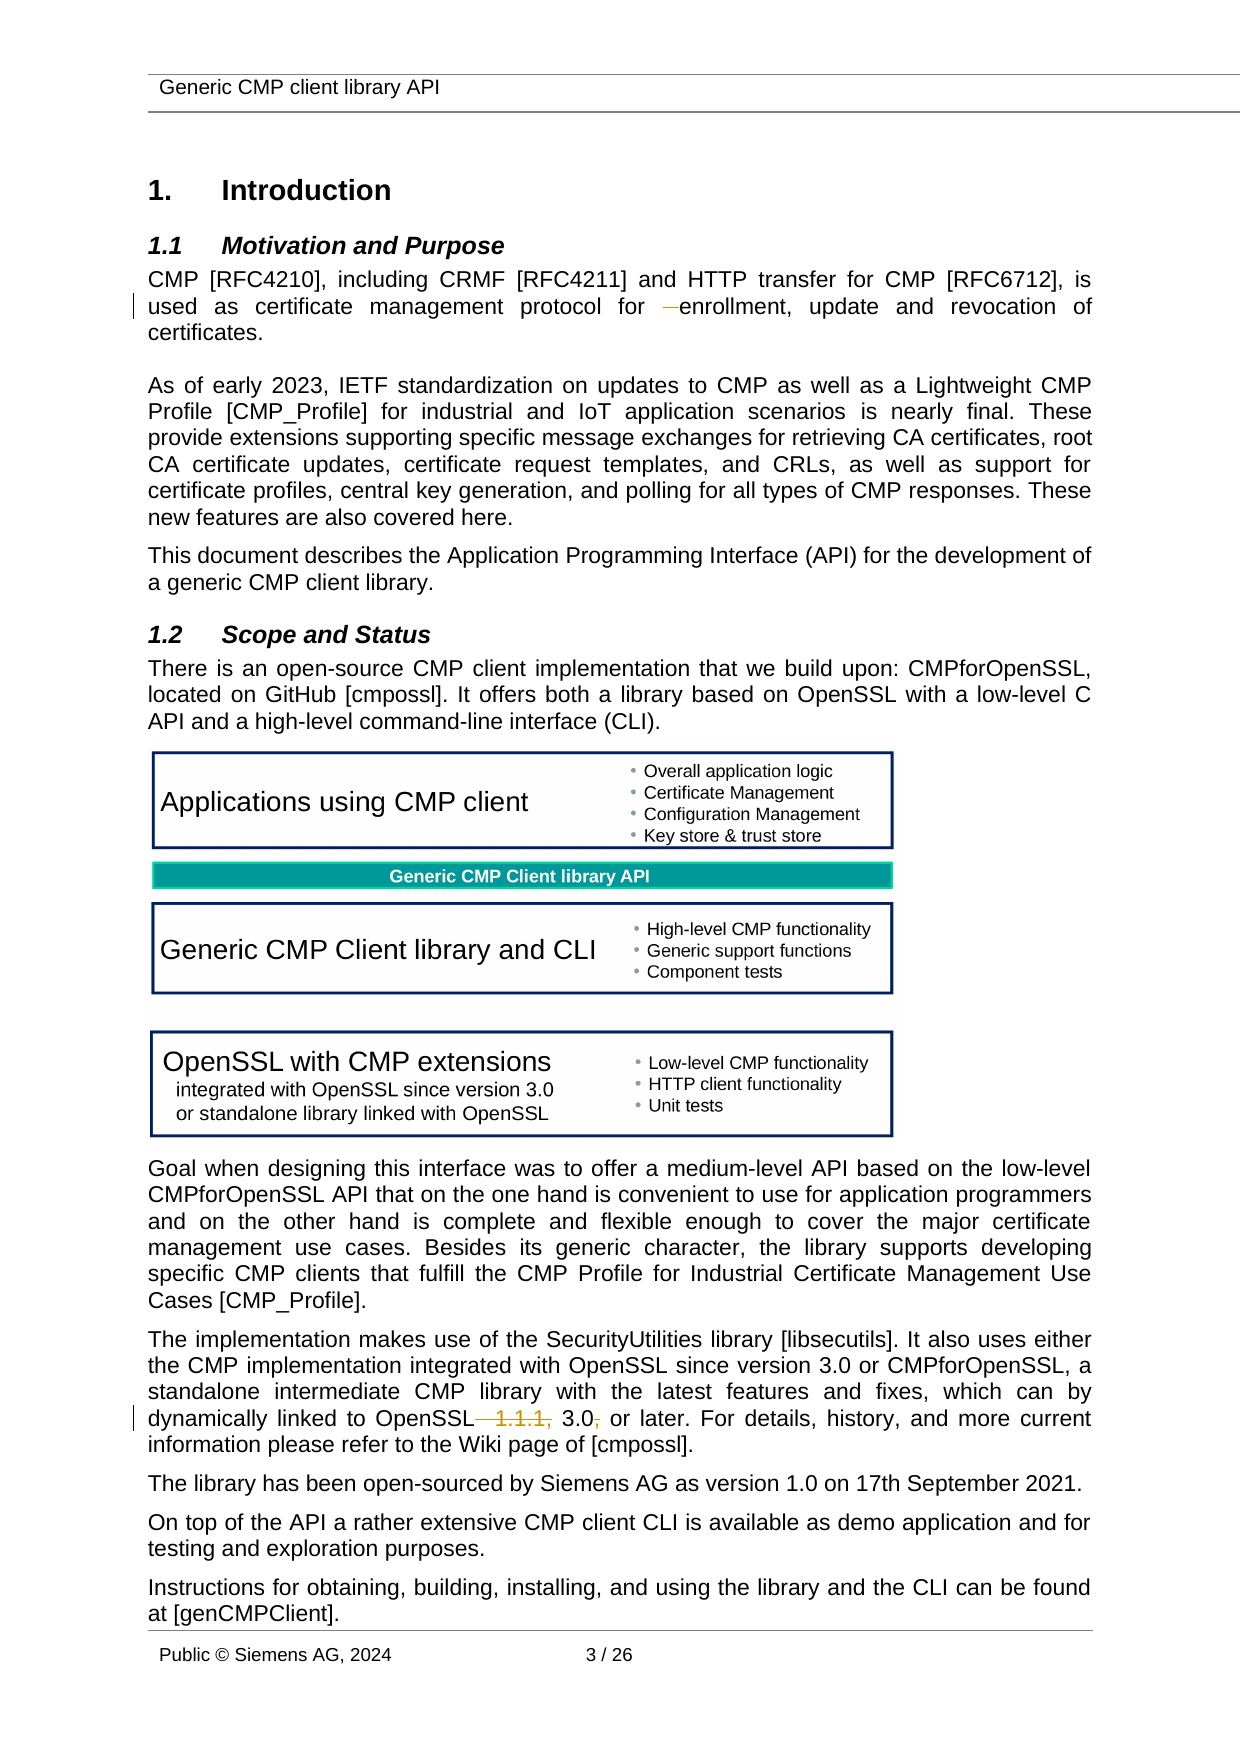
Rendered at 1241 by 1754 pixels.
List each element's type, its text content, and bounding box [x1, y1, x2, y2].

text The library has been open-sourced by Siemens AG as version 1.0 on 17th September 2021. [148, 1470, 1092, 1496]
text The implementation makes use of the SecurityUtilities library [libsecutils]. It also uses either the CMP implementation integrated with OpenSSL since version 3.0 or CMPforOpenSSL, a standalone intermediate CMP library with the latest features and fixes, which can by dynamically linked to OpenSSL 3.0 or later. For details, history, and more current information please refer to the Wiki page of [cmpossl]. [148, 1326, 1092, 1457]
text This document describes the Application Programming Interface (API) for the development of a generic CMP client library. [148, 542, 1092, 595]
text On top of the API a rather extensive CMP client CLI is available as demo application and for testing and exploration purposes. [148, 1509, 1092, 1561]
subtitle Motivation and Purpose [148, 231, 1092, 260]
text CMP [RFC4210], including CRMF [RFC4211] and HTTP transfer for CMP [RFC6712], is used as certificate management protocol for enrollment, update and revocation of certificates. As of early 2023, IETF standardization on updates to CMP as well as a Lightweight CMP Profile [CMP_Profile] for industrial and IoT application scenarios is nearly final. These provide extensions supporting specific message exchanges for retrieving CA certificates, root CA certificate updates, certificate request templates, and CRLs, as well as support for certificate profiles, central key generation, and polling for all types of CMP responses. These new features are also covered here. [148, 266, 1092, 530]
picture [147, 746, 899, 1143]
subtitle Scope and Status [148, 620, 1092, 649]
text There is an open-source CMP client implementation that we build upon: CMPforOpenSSL, located on GitHub [cmpossl]. It offers both a library based on OpenSSL with a low-level C API and a high-level command-line interface (CLI). [148, 655, 1092, 734]
text Instructions for obtaining, building, installing, and using the library and the CLI can be found at [genCMPClient]. [148, 1574, 1092, 1627]
text Goal when designing this interface was to offer a medium-level API based on the low-level CMPforOpenSSL API that on the one hand is convenient to use for application programmers and on the other hand is complete and flexible enough to cover the major certificate management use cases. Besides its generic character, the library supports developing specific CMP clients that fulfill the CMP Profile for Industrial Certificate Management Use Cases [CMP_Profile]. [148, 1155, 1092, 1313]
subtitle Introduction [148, 173, 1092, 206]
